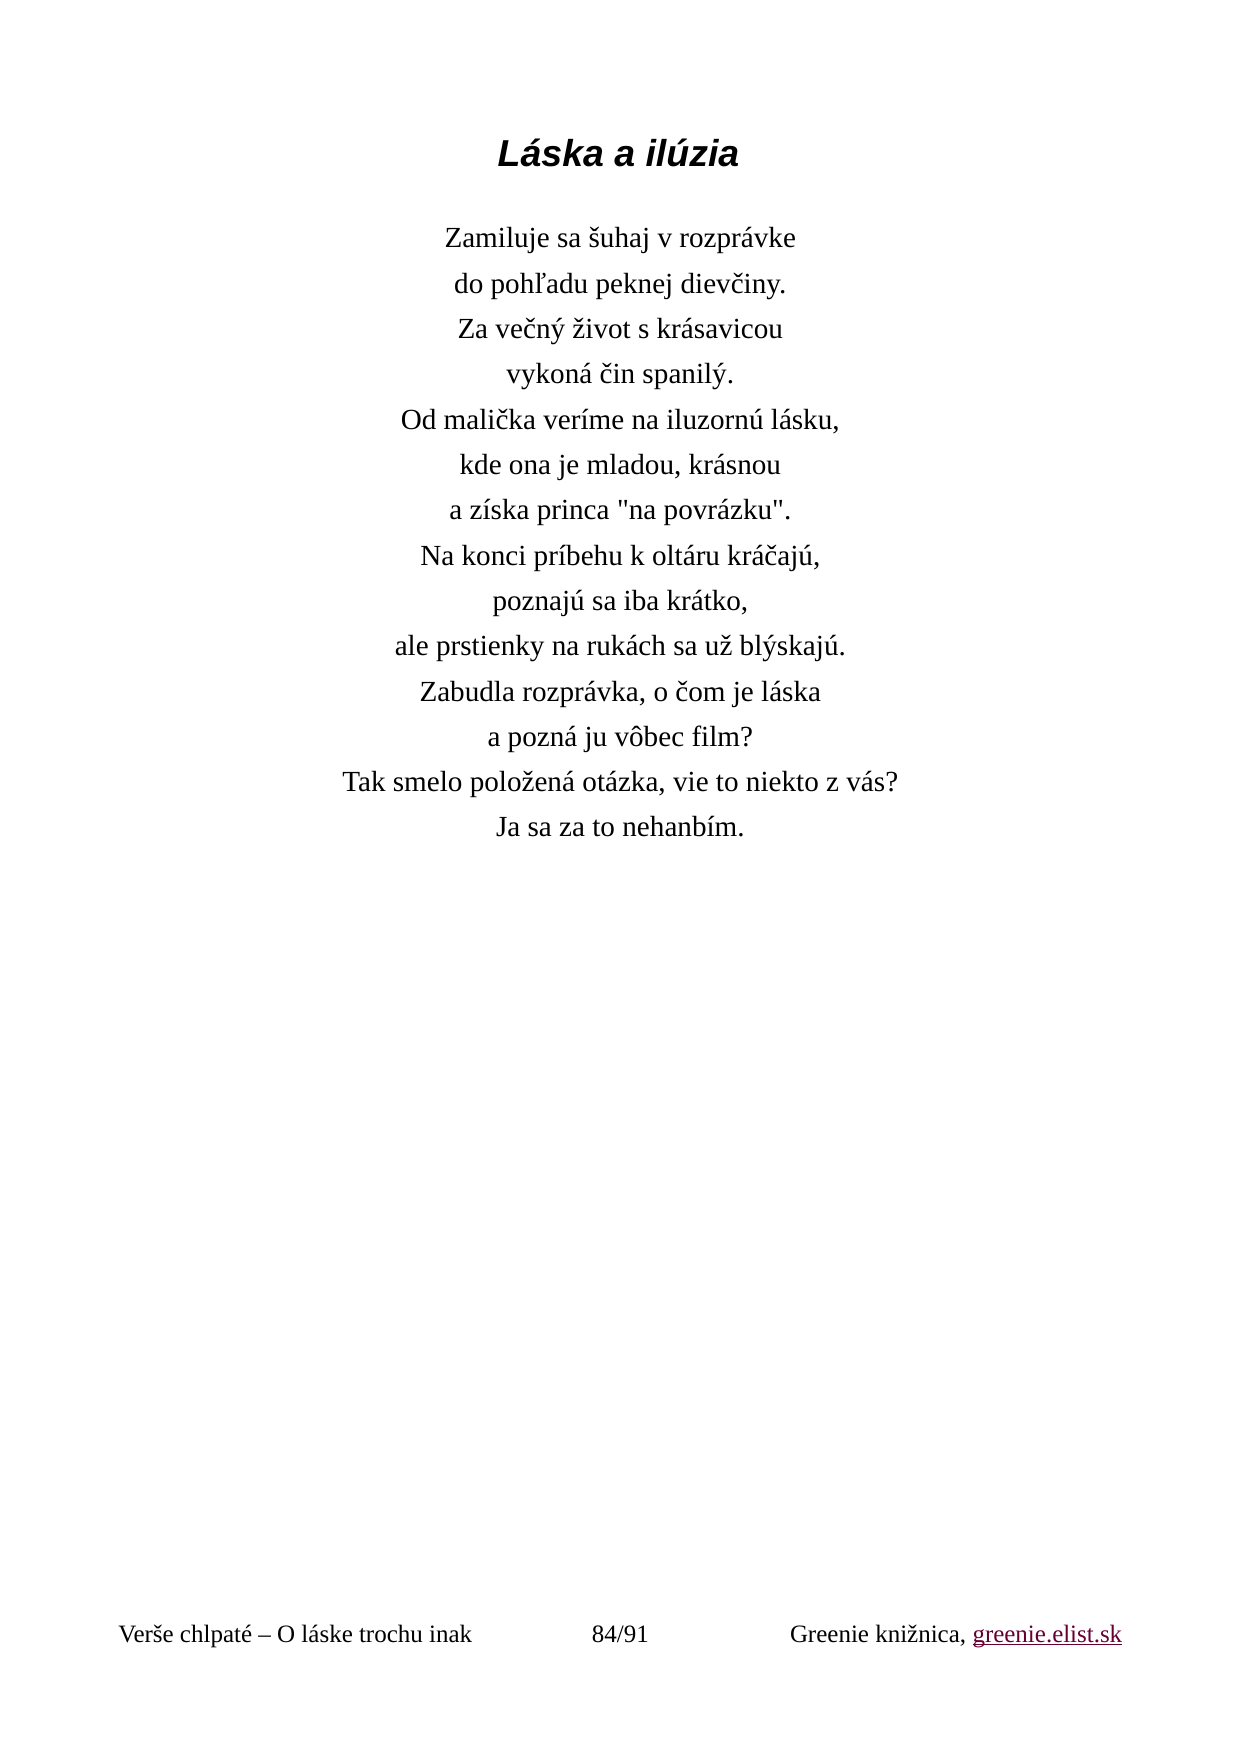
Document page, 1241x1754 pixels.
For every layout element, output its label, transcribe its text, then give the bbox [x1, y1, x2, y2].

text Tak smelo položená otázka, vie to niekto z vás? [106, 764, 1134, 798]
text do pohľadu peknej dievčiny. [106, 266, 1134, 299]
text a získa princa "na povrázku". [106, 492, 1134, 526]
text Ja sa za to nehanbím. [106, 809, 1134, 843]
text Zamiluje sa šuhaj v rozprávke [106, 221, 1134, 254]
text Od malička veríme na iluzornú lásku, [106, 402, 1134, 435]
text vykoná čin spanilý. [106, 356, 1134, 390]
text Na konci príbehu k oltáru kráčajú, [106, 538, 1134, 571]
text Zabudla rozprávka, o čom je láska [106, 674, 1134, 707]
text kde ona je mladou, krásnou [106, 447, 1134, 481]
subtitle Láska a ilúzia [106, 131, 1134, 174]
text poznajú sa iba krátko, [106, 583, 1134, 617]
text ale prstienky na rukách sa už blýskajú. [106, 628, 1134, 662]
text Za večný život s krásavicou [106, 311, 1134, 345]
text a pozná ju vôbec film? [106, 719, 1134, 752]
